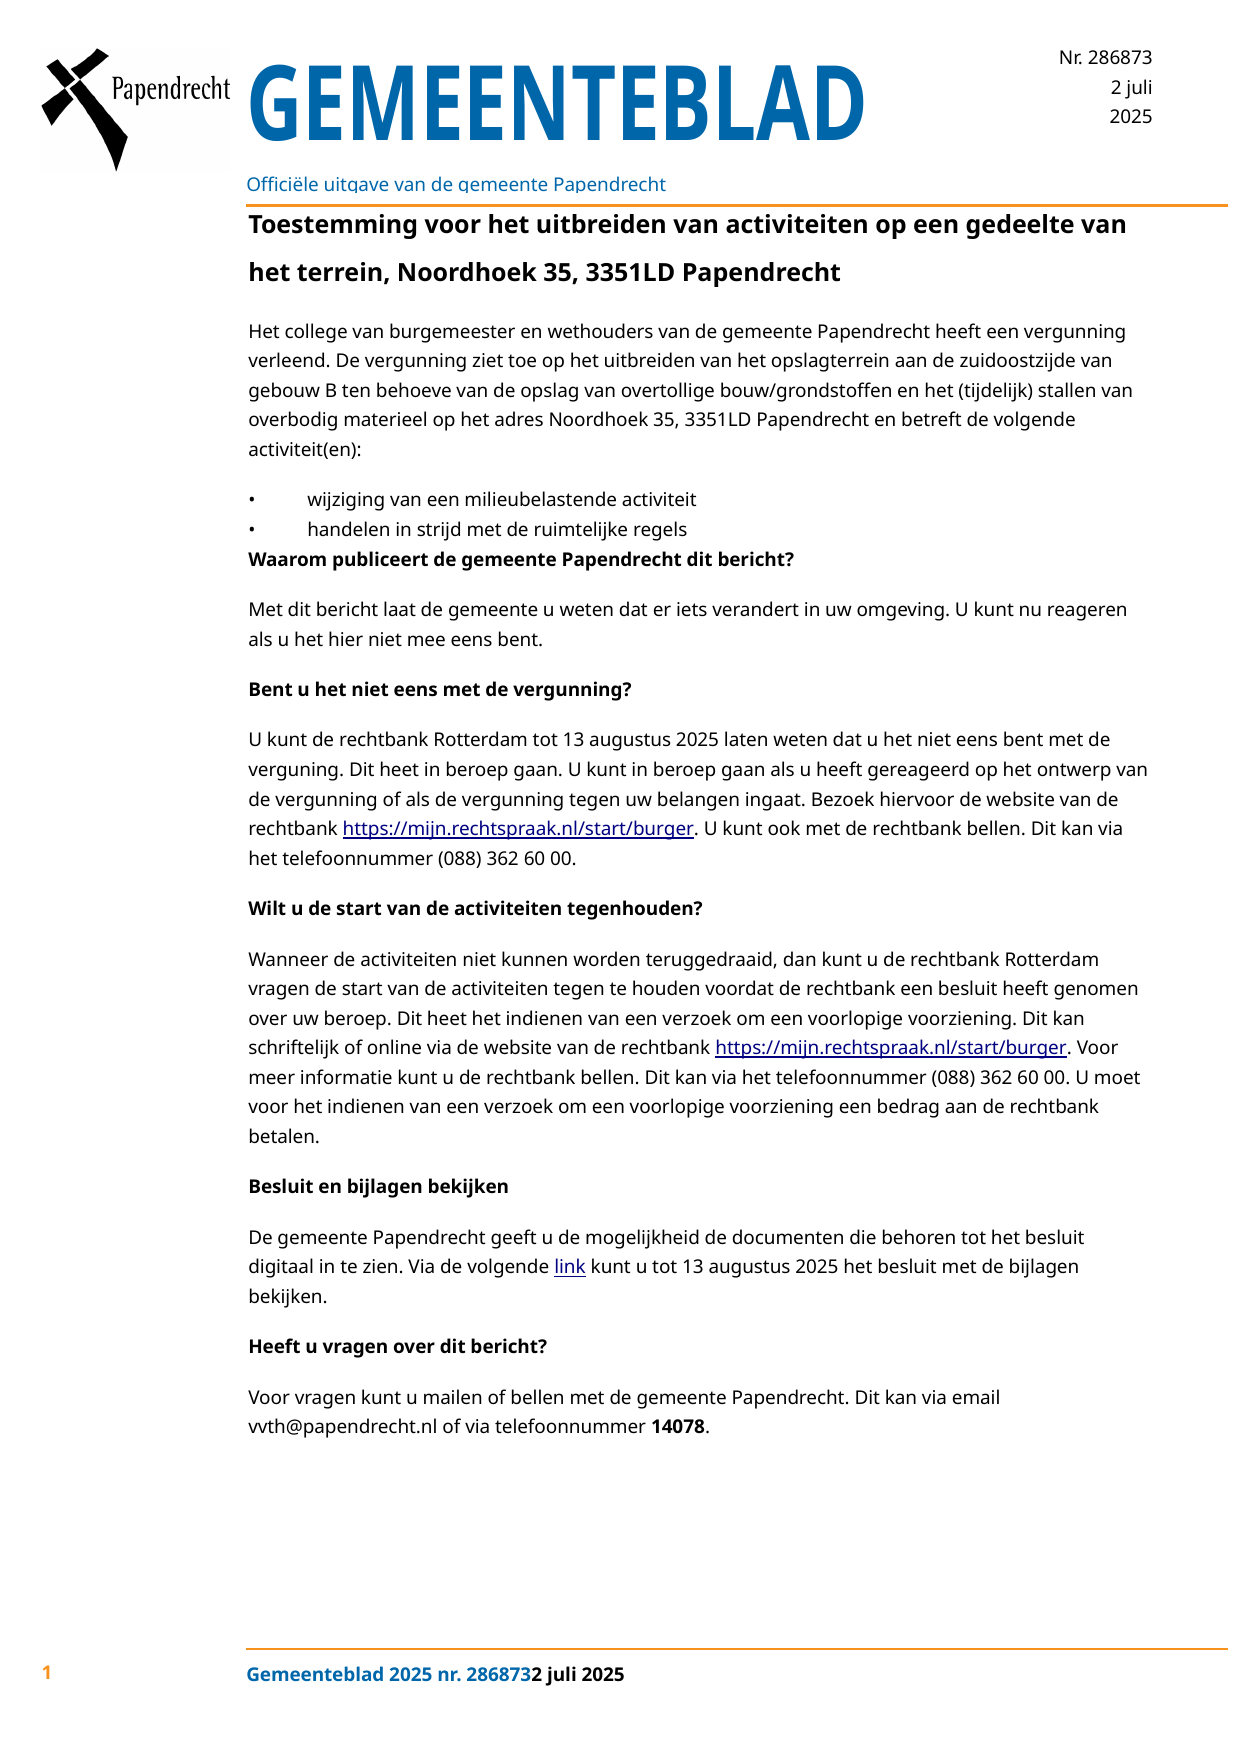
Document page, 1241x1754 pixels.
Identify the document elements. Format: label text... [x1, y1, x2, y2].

text Bent u het niet eens met de vergunning? [248, 676, 1152, 702]
text Het college van burgemeester en wethouders van de gemeente Papendrecht heeft een vergunning verleend. De vergunning ziet toe op het uitbreiden van het opslagterrein aan de zuidoostzijde van gebouw B ten behoeve van de opslag van overtollige bouw/grondstoffen en het (tijdelijk) stallen van overbodig materieel op het adres Noordhoek 35, 3351LD Papendrecht en betreft de volgende activiteit(en): [248, 318, 1152, 462]
text Waarom publiceert de gemeente Papendrecht dit bericht? [248, 546, 1152, 572]
text Heeft u vragen over dit bericht? [248, 1334, 1152, 1359]
text Wanneer de activiteiten niet kunnen worden teruggedraaid, dan kunt u de rechtbank Rotterdam vragen de start van de activiteiten tegen te houden voordat de rechtbank een besluit heeft genomen over uw beroep. Dit heet het indienen van een verzoek om een voorlopige voorziening. Dit kan schriftelijk of online via de website van de rechtbank https://mijn.rechtspraak.nl/start/burger. Voor meer informatie kunt u de rechtbank bellen. Dit kan via het telefoonnummer (088) 362 60 00. U moet voor het indienen van een verzoek om een voorlopige voorziening een bedrag aan de rechtbank betalen. [248, 946, 1152, 1149]
text De gemeente Papendrecht geeft u de mogelijkheid de documenten die behoren tot het besluit digitaal in te zien. Via de volgende link kunt u tot 13 augustus 2025 het besluit met de bijlagen bekijken. [248, 1224, 1152, 1309]
text Toestemming voor het uitbreiden van activiteiten op een gedeelte van het terrein, Noordhoek 35, 3351LD Papendrecht [248, 207, 1152, 288]
text Wilt u de start van de activiteiten tegenhouden? [248, 895, 1152, 921]
text Besluit en bijlagen bekijken [248, 1174, 1152, 1199]
text Met dit bericht laat de gemeente u weten dat er iets verandert in uw omgeving. U kunt nu reageren als u het hier niet mee eens bent. [248, 596, 1152, 652]
picture [41, 47, 231, 172]
text U kunt de rechtbank Rotterdam tot 13 augustus 2025 laten weten dat u het niet eens bent met de verguning. Dit heet in beroep gaan. U kunt in beroep gaan als u heeft gereageerd op het ontwerp van de vergunning of als de vergunning tegen uw belangen ingaat. Bezoek hiervoor de website van de rechtbank https://mijn.rechtspraak.nl/start/burger. U kunt ook met de rechtbank bellen. Dit kan via het telefoonnummer (088) 362 60 00. [248, 727, 1152, 871]
list handelen in strijd met de ruimtelijke regels [248, 516, 1152, 542]
text Voor vragen kunt u mailen of bellen met de gemeente Papendrecht. Dit kan via email vvth@papendrecht.nl of via telefoonnummer 14078. [248, 1384, 1152, 1439]
list wijziging van een milieubelastende activiteit [248, 487, 1152, 512]
